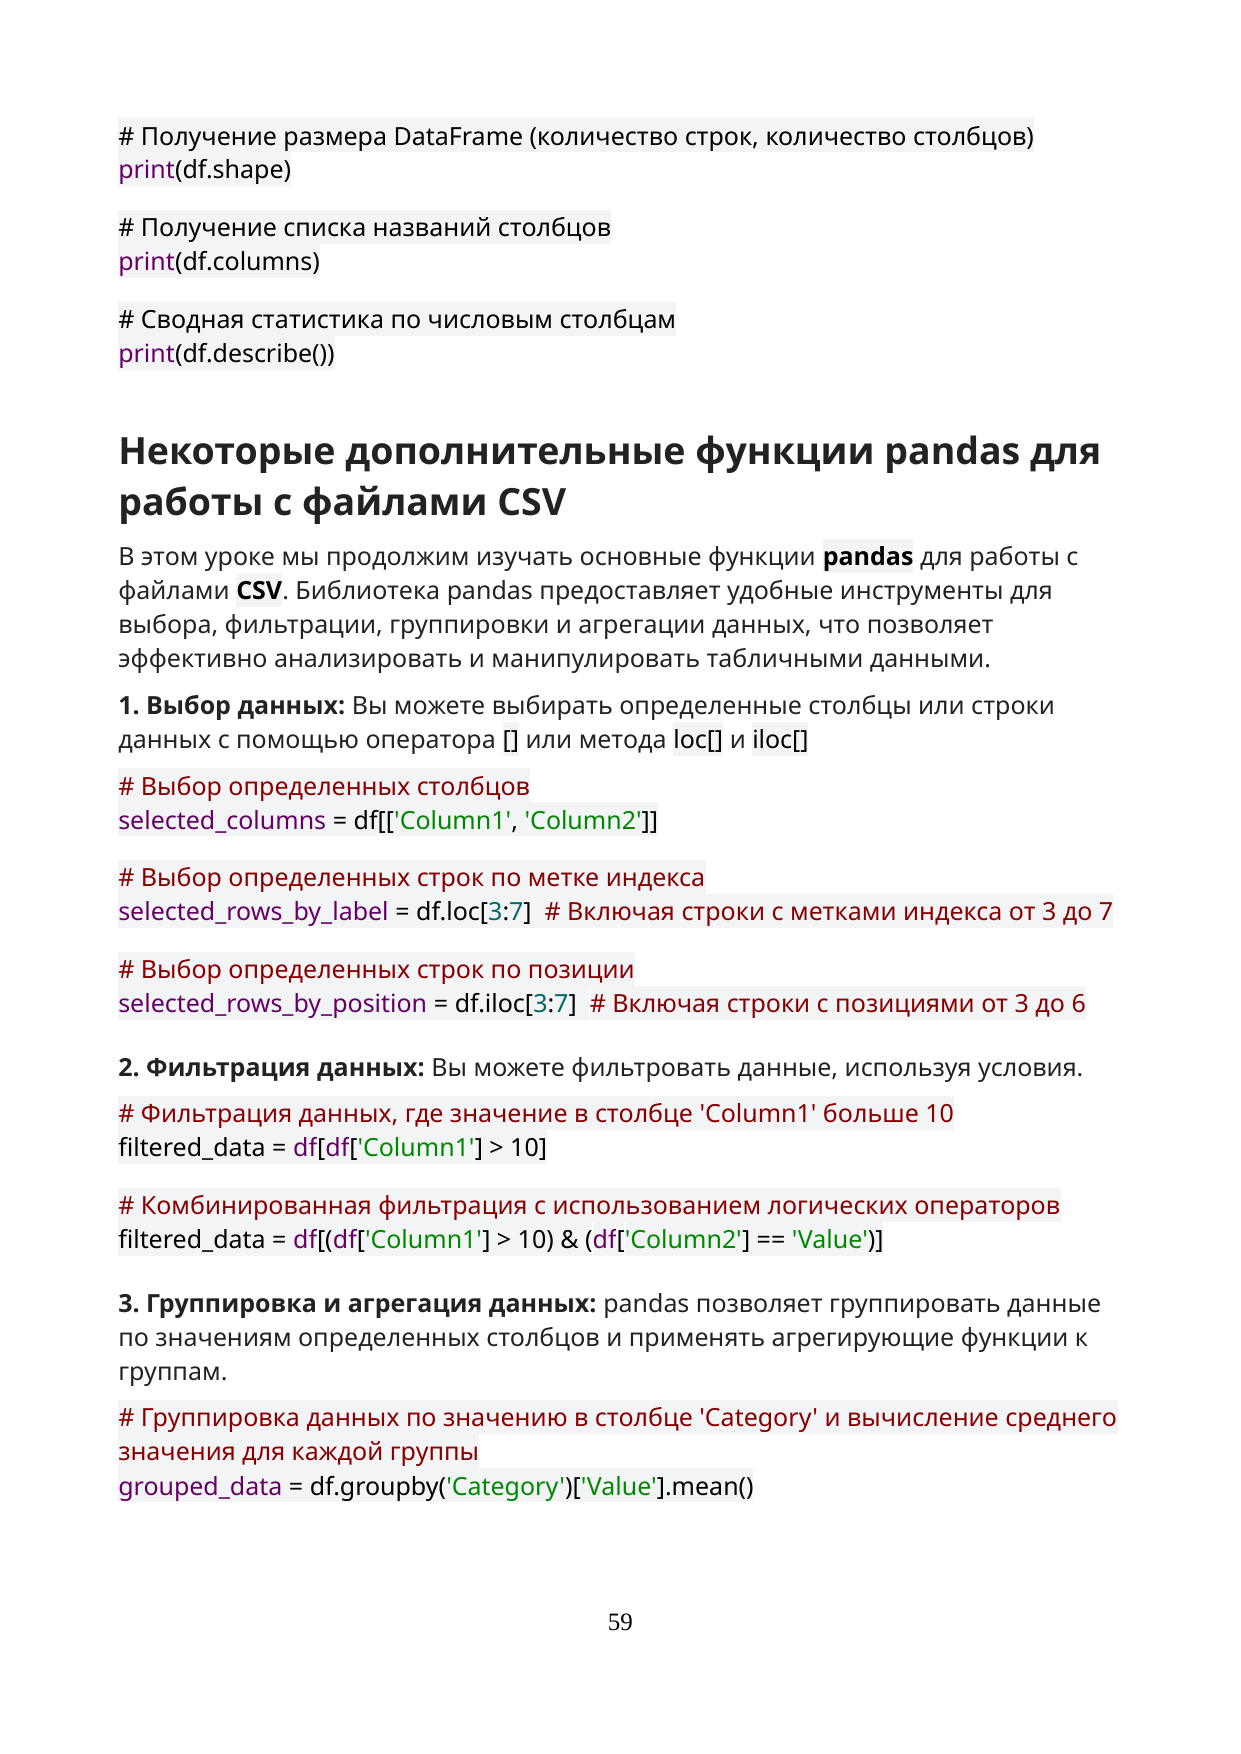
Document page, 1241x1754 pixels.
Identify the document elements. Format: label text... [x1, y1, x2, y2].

text # Группировка данных по значению в столбце 'Category' и вычисление среднего значения для каждой группы [118, 1400, 1122, 1468]
text grouped_data = df.groupby('Category')['Value'].mean() [118, 1468, 1122, 1502]
text # Фильтрация данных, где значение в столбце 'Column1' больше 10 [118, 1096, 1122, 1130]
text print(df.columns) [118, 244, 1122, 278]
text print(df.shape) [118, 152, 1122, 186]
text # Получение размера DataFrame (количество строк, количество столбцов) [118, 118, 1122, 152]
text 1. Выбор данных: Вы можете выбирать определенные столбцы или строки данных с помощью оператора [] или метода loc[] и iloc[] [118, 688, 1122, 756]
text 2. Фильтрация данных: Вы можете фильтровать данные, используя условия. [118, 1049, 1122, 1083]
text # Выбор определенных столбцов [118, 768, 1122, 802]
subtitle Некоторые дополнительные функции pandas для работы с файлами CSV [118, 424, 1122, 526]
text # Выбор определенных строк по метке индекса [118, 860, 1122, 894]
text filtered_data = df[df['Column1'] > 10] [118, 1130, 1122, 1164]
text filtered_data = df[(df['Column1'] > 10) & (df['Column2'] == 'Value')] [118, 1222, 1122, 1256]
text selected_rows_by_position = df.iloc[3:7] # Включая строки с позициями от 3 до 6 [118, 986, 1122, 1020]
text В этом уроке мы продолжим изучать основные функции pandas для работы с файлами CSV. Библиотека pandas предоставляет удобные инструменты для выбора, фильтрации, группировки и агрегации данных, что позволяет эффективно анализировать и манипулировать табличными данными. [118, 539, 1122, 675]
text 3. Группировка и агрегация данных: pandas позволяет группировать данные по значениям определенных столбцов и применять агрегирующие функции к группам. [118, 1285, 1122, 1387]
text selected_rows_by_label = df.loc[3:7] # Включая строки с метками индекса от 3 до 7 [118, 894, 1122, 928]
text # Комбинированная фильтрация с использованием логических операторов [118, 1188, 1122, 1222]
text selected_columns = df[['Column1', 'Column2']] [118, 802, 1122, 836]
text print(df.describe()) [118, 336, 1122, 370]
text # Получение списка названий столбцов [118, 210, 1122, 244]
text # Сводная статистика по числовым столбцам [118, 302, 1122, 336]
text # Выбор определенных строк по позиции [118, 952, 1122, 986]
